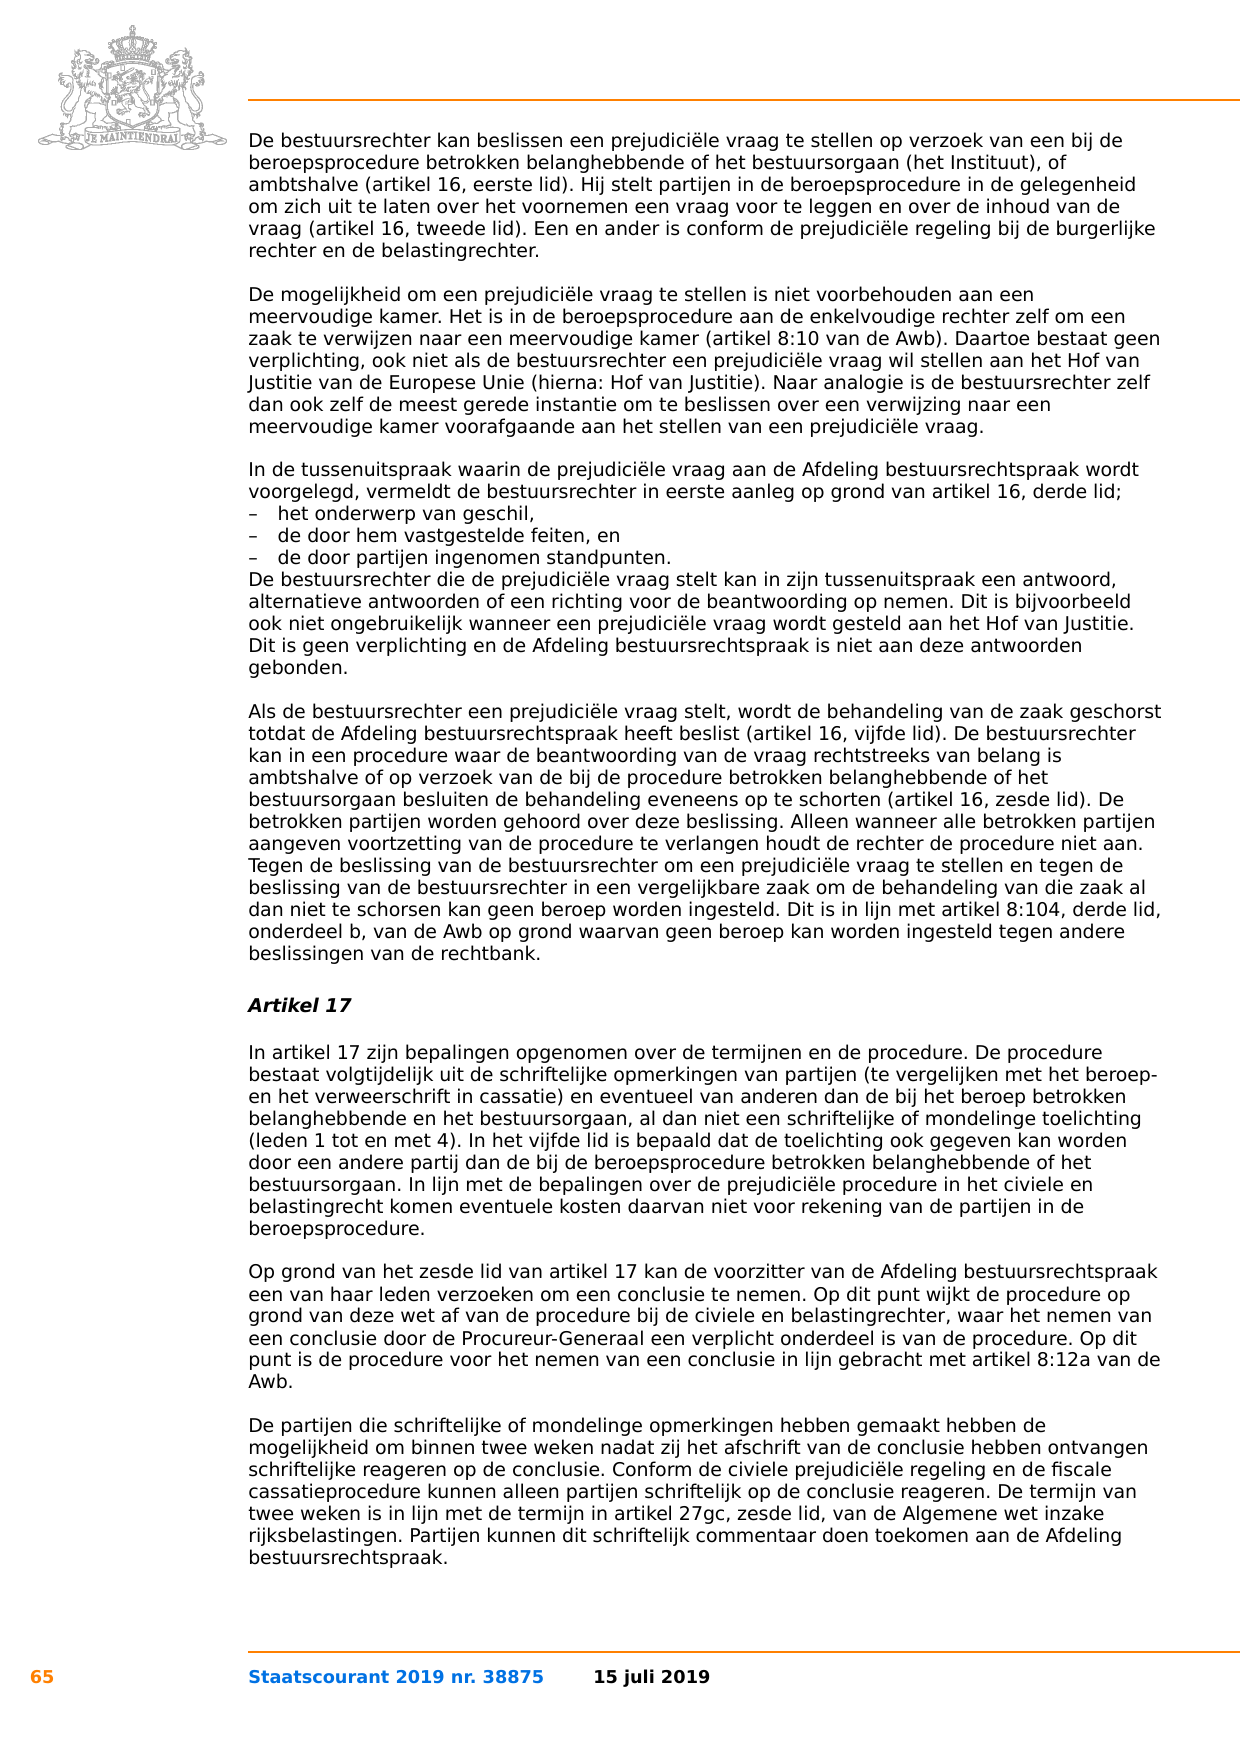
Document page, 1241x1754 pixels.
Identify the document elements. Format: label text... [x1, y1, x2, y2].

text In de tussenuitspraak waarin de prejudiciële vraag aan de Afdeling bestuursrechtspraak wordt voorgelegd, vermeldt de bestuursrechter in eerste aanleg op grond van artikel 16, derde lid; [248, 459, 1163, 503]
text De mogelijkheid om een prejudiciële vraag te stellen is niet voorbehouden aan een meervoudige kamer. Het is in de beroepsprocedure aan de enkelvoudige rechter zelf om een zaak te verwijzen naar een meervoudige kamer (artikel 8:10 van de Awb). Daartoe bestaat geen verplichting, ook niet als de bestuursrechter een prejudiciële vraag wil stellen aan het Hof van Justitie van de Europese Unie (hierna: Hof van Justitie). Naar analogie is de bestuursrechter zelf dan ook zelf de meest gerede instantie om te beslissen over een verwijzing naar een meervoudige kamer voorafgaande aan het stellen van een prejudiciële vraag. [248, 284, 1163, 437]
text In artikel 17 zijn bepalingen opgenomen over de termijnen en de procedure. De procedure bestaat volgtijdelijk uit de schriftelijke opmerkingen van partijen (te vergelijken met het beroep- en het verweerschrift in cassatie) en eventueel van anderen dan de bij het beroep betrokken belanghebbende en het bestuursorgaan, al dan niet een schriftelijke of mondelinge toelichting (leden 1 tot en met 4). In het vijfde lid is bepaald dat de toelichting ook gegeven kan worden door een andere partij dan de bij de beroepsprocedure betrokken belanghebbende of het bestuursorgaan. In lijn met de bepalingen over de prejudiciële procedure in het civiele en belastingrecht komen eventuele kosten daarvan niet voor rekening van de partijen in de beroepsprocedure. [248, 1042, 1163, 1239]
text – de door hem vastgestelde feiten, en [248, 525, 1163, 547]
text Als de bestuursrechter een prejudiciële vraag stelt, wordt de behandeling van de zaak geschorst totdat de Afdeling bestuursrechtspraak heeft beslist (artikel 16, vijfde lid). De bestuursrechter kan in een procedure waar de beantwoording van de vraag rechtstreeks van belang is ambtshalve of op verzoek van de bij de procedure betrokken belanghebbende of het bestuursorgaan besluiten de behandeling eveneens op te schorten (artikel 16, zesde lid). De betrokken partijen worden gehoord over deze beslissing. Alleen wanneer alle betrokken partijen aangeven voortzetting van de procedure te verlangen houdt de rechter de procedure niet aan. Tegen de beslissing van de bestuursrechter om een prejudiciële vraag te stellen en tegen de beslissing van de bestuursrechter in een vergelijkbare zaak om de behandeling van die zaak al dan niet te schorsen kan geen beroep worden ingesteld. Dit is in lijn met artikel 8:104, derde lid, onderdeel b, van de Awb op grond waarvan geen beroep kan worden ingesteld tegen andere beslissingen van de rechtbank. [248, 701, 1163, 965]
text – het onderwerp van geschil, [248, 503, 1163, 525]
text – de door partijen ingenomen standpunten. [248, 547, 1163, 569]
text De bestuursrechter kan beslissen een prejudiciële vraag te stellen op verzoek van een bij de beroepsprocedure betrokken belanghebbende of het bestuursorgaan (het Instituut), of ambtshalve (artikel 16, eerste lid). Hij stelt partijen in de beroepsprocedure in de gelegenheid om zich uit te laten over het voornemen een vraag voor te leggen en over de inhoud van de vraag (artikel 16, tweede lid). Een en ander is conform de prejudiciële regeling bij de burgerlijke rechter en de belastingrechter. [248, 130, 1163, 262]
picture [38, 25, 227, 150]
text De bestuursrechter die de prejudiciële vraag stelt kan in zijn tussenuitspraak een antwoord, alternatieve antwoorden of een richting voor de beantwoording op nemen. Dit is bijvoorbeeld ook niet ongebruikelijk wanneer een prejudiciële vraag wordt gesteld aan het Hof van Justitie. Dit is geen verplichting en de Afdeling bestuursrechtspraak is niet aan deze antwoorden gebonden. [248, 569, 1163, 679]
text Op grond van het zesde lid van artikel 17 kan de voorzitter van de Afdeling bestuursrechtspraak een van haar leden verzoeken om een conclusie te nemen. Op dit punt wijkt de procedure op grond van deze wet af van de procedure bij de civiele en belastingrechter, waar het nemen van een conclusie door de Procureur-Generaal een verplicht onderdeel is van de procedure. Op dit punt is de procedure voor het nemen van een conclusie in lijn gebracht met artikel 8:12a van de Awb. [248, 1261, 1163, 1393]
subtitle Artikel 17 [248, 995, 1163, 1017]
text De partijen die schriftelijke of mondelinge opmerkingen hebben gemaakt hebben de mogelijkheid om binnen twee weken nadat zij het afschrift van de conclusie hebben ontvangen schriftelijke reageren op de conclusie. Conform de civiele prejudiciële regeling en de fiscale cassatieprocedure kunnen alleen partijen schriftelijk op de conclusie reageren. De termijn van twee weken is in lijn met de termijn in artikel 27gc, zesde lid, van de Algemene wet inzake rijksbelastingen. Partijen kunnen dit schriftelijk commentaar doen toekomen aan de Afdeling bestuursrechtspraak. [248, 1415, 1163, 1569]
